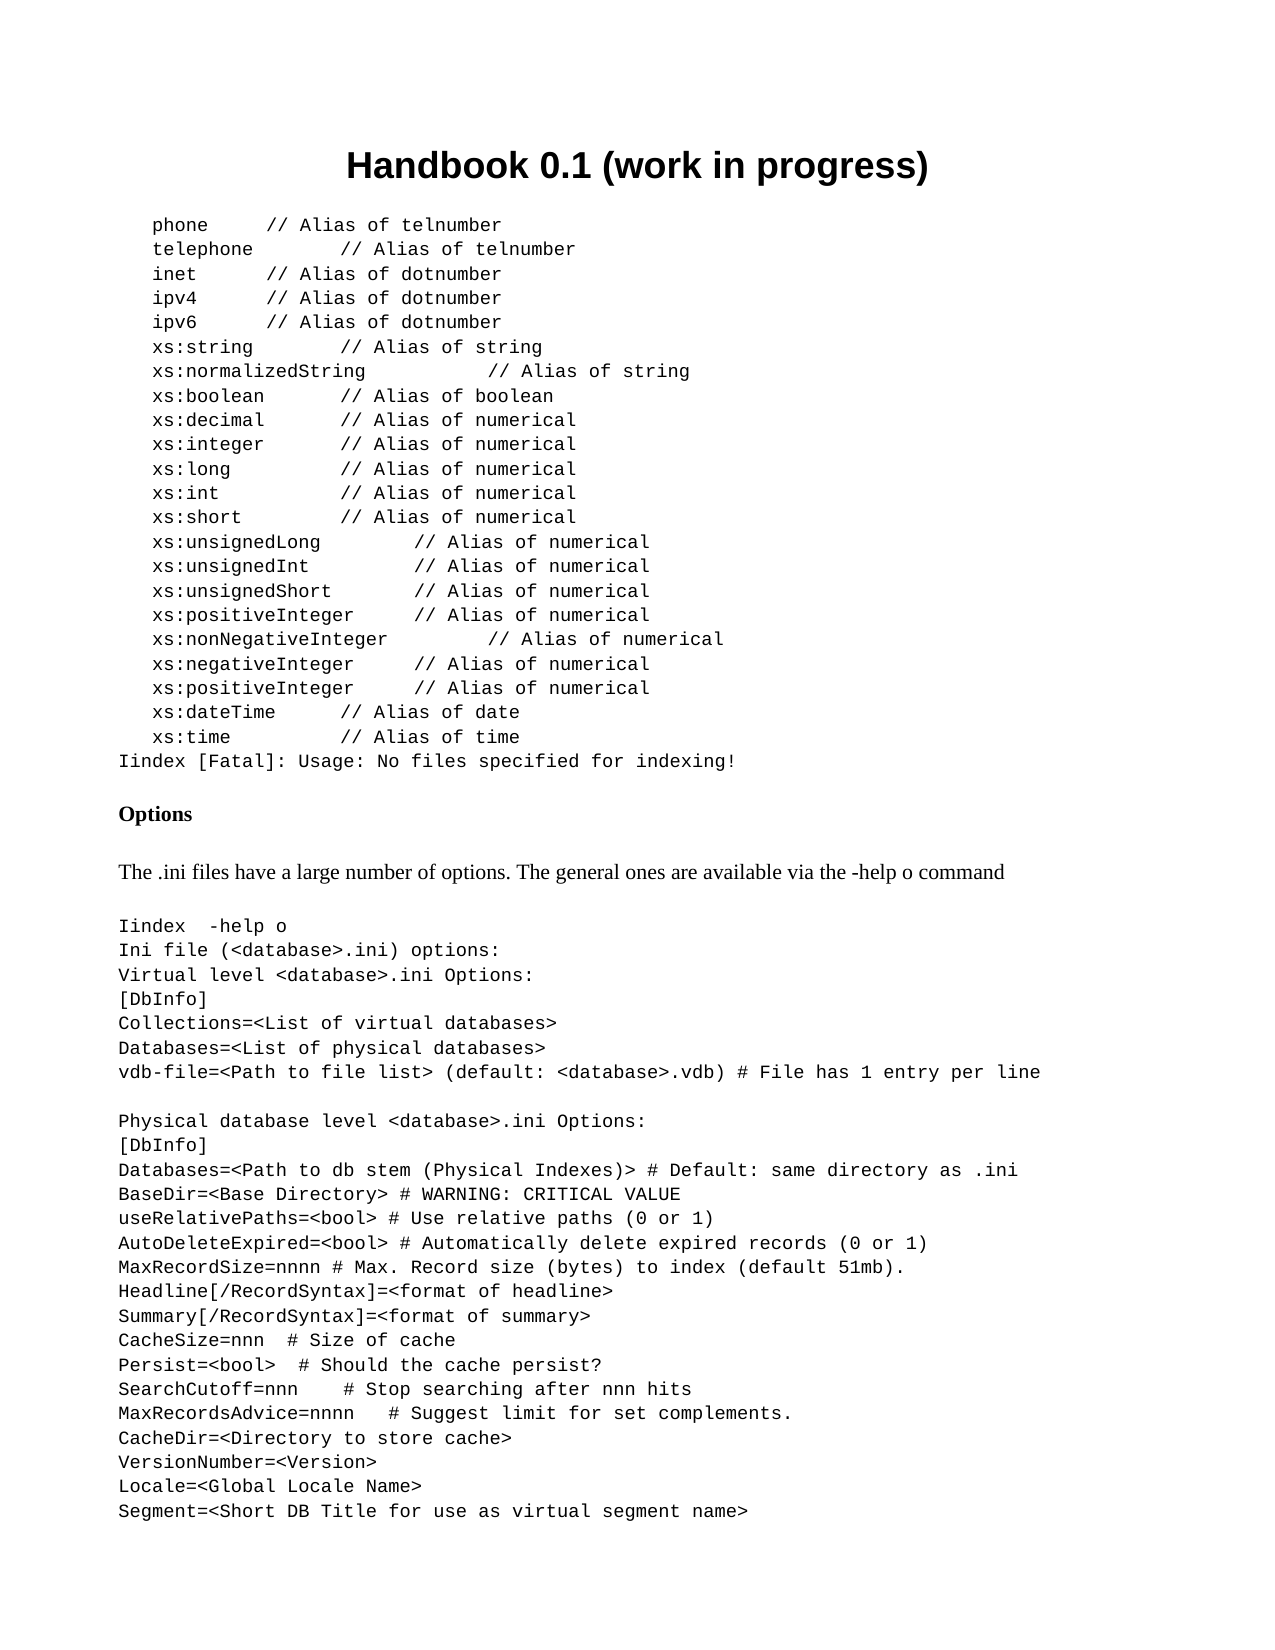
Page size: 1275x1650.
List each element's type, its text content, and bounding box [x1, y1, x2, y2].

text Iindex -help o [118, 917, 1157, 938]
text xs:unsignedShort // Alias of numerical [118, 581, 1157, 603]
text phone // Alias of telnumber [118, 216, 1157, 237]
text The .ini files have a large number of options. The general ones are available via the -help o command [118, 859, 1157, 884]
text CacheSize=nnn # Size of cache [118, 1331, 1157, 1352]
text xs:dateTime // Alias of date [118, 703, 1157, 724]
text xs:positiveInteger // Alias of numerical [118, 679, 1157, 700]
text Ini file (<database>.ini) options: [118, 941, 1157, 962]
text xs:decimal // Alias of numerical [118, 411, 1157, 432]
text VersionNumber=<Version> [118, 1453, 1157, 1474]
text Persist=<bool> # Should the cache persist? [118, 1355, 1157, 1377]
text Locale=<Global Locale Name> [118, 1477, 1157, 1498]
text Collections=<List of virtual databases> [118, 1014, 1157, 1035]
text vdb-file=<Path to file list> (default: <database>.vdb) # File has 1 entry per line [118, 1063, 1157, 1084]
text inet // Alias of dotnumber [118, 264, 1157, 286]
text xs:long // Alias of numerical [118, 459, 1157, 481]
text xs:integer // Alias of numerical [118, 435, 1157, 456]
text Physical database level <database>.ini Options: [118, 1112, 1157, 1133]
text xs:negativeInteger // Alias of numerical [118, 654, 1157, 676]
text xs:string // Alias of string [118, 338, 1157, 359]
text xs:time // Alias of time [118, 728, 1157, 749]
text MaxRecordsAdvice=nnnn # Suggest limit for set complements. [118, 1404, 1157, 1425]
text xs:short // Alias of numerical [118, 508, 1157, 529]
text xs:unsignedInt // Alias of numerical [118, 557, 1157, 578]
text xs:nonNegativeInteger // Alias of numerical [118, 630, 1157, 651]
text ipv4 // Alias of dotnumber [118, 289, 1157, 310]
text telephone // Alias of telnumber [118, 240, 1157, 261]
text AutoDeleteExpired=<bool> # Automatically delete expired records (0 or 1) [118, 1233, 1157, 1255]
text Segment=<Short DB Title for use as virtual segment name> [118, 1502, 1157, 1523]
text xs:boolean // Alias of boolean [118, 386, 1157, 408]
text Databases=<List of physical databases> [118, 1038, 1157, 1060]
text xs:normalizedString // Alias of string [118, 362, 1157, 383]
text Options [118, 801, 1157, 826]
text [DbInfo] [118, 990, 1157, 1011]
text xs:int // Alias of numerical [118, 484, 1157, 505]
text SearchCutoff=nnn # Stop searching after nnn hits [118, 1380, 1157, 1401]
text MaxRecordSize=nnnn # Max. Record size (bytes) to index (default 51mb). [118, 1258, 1157, 1279]
text Iindex [Fatal]: Usage: No files specified for indexing! [118, 752, 1157, 773]
text Databases=<Path to db stem (Physical Indexes)> # Default: same directory as .ini [118, 1160, 1157, 1182]
text Summary[/RecordSyntax]=<format of summary> [118, 1307, 1157, 1328]
text BaseDir=<Base Directory> # WARNING: CRITICAL VALUE [118, 1185, 1157, 1206]
text xs:unsignedLong // Alias of numerical [118, 533, 1157, 554]
text useRelativePaths=<bool> # Use relative paths (0 or 1) [118, 1209, 1157, 1230]
text [DbInfo] [118, 1136, 1157, 1157]
text Virtual level <database>.ini Options: [118, 965, 1157, 987]
text xs:positiveInteger // Alias of numerical [118, 606, 1157, 627]
text ipv6 // Alias of dotnumber [118, 313, 1157, 334]
text Headline[/RecordSyntax]=<format of headline> [118, 1282, 1157, 1303]
text CacheDir=<Directory to store cache> [118, 1428, 1157, 1450]
